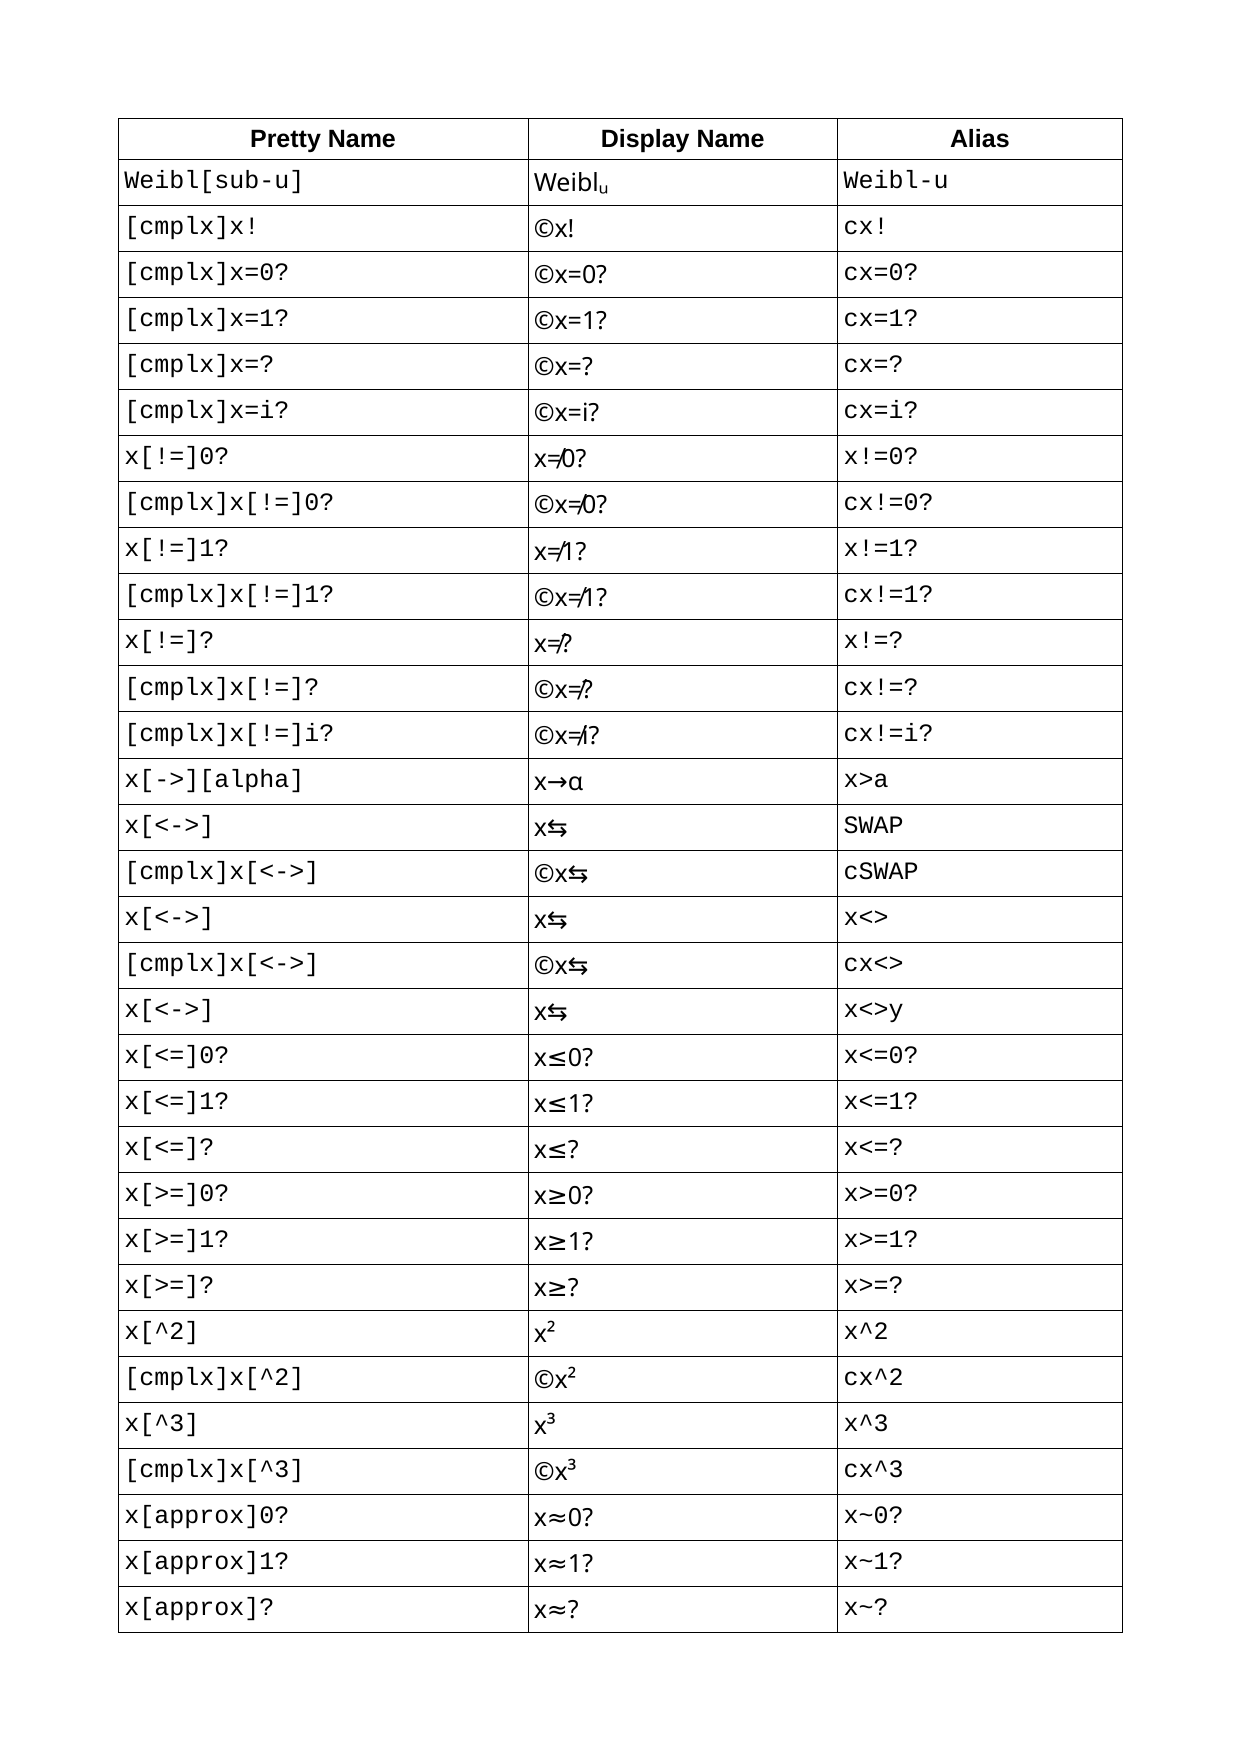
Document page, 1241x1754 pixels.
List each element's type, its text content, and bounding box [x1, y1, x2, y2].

table_cell ©x≠? [529, 666, 837, 711]
table_cell SWAP [838, 805, 1122, 849]
table_cell Weibl[sub-u] [119, 160, 528, 205]
table_cell x>=? [838, 1265, 1122, 1310]
table_cell x³ [529, 1403, 837, 1448]
table_cell x[>=]1? [119, 1219, 528, 1264]
table_cell [cmplx]x[^3] [119, 1449, 528, 1494]
table_cell [cmplx]x[!=]0? [119, 482, 528, 527]
table_cell [cmplx]x[!=]i? [119, 712, 528, 757]
table_cell x[^3] [119, 1403, 528, 1448]
table_cell x[<=]1? [119, 1081, 528, 1126]
table_cell Weiblᵤ [529, 160, 837, 205]
table_cell ©x³ [529, 1449, 837, 1494]
table_cell ©x² [529, 1357, 837, 1402]
table_cell x[<->] [119, 897, 528, 942]
table_cell cx!=? [838, 666, 1122, 711]
table_cell x[!=]1? [119, 528, 528, 573]
table_cell x<=0? [838, 1035, 1122, 1080]
table_cell x~0? [838, 1495, 1122, 1540]
table_cell x[<=]? [119, 1127, 528, 1172]
table_cell Weibl-u [838, 160, 1122, 205]
table_cell x[<->] [119, 989, 528, 1034]
table_cell x≤? [529, 1127, 837, 1172]
table_cell cx!=0? [838, 482, 1122, 527]
table_cell cx^2 [838, 1357, 1122, 1402]
table_cell x<>y [838, 989, 1122, 1034]
table_cell x[approx]0? [119, 1495, 528, 1540]
table_cell x>=0? [838, 1173, 1122, 1218]
table_cell x!=? [838, 620, 1122, 665]
table_cell x[!=]? [119, 620, 528, 665]
table_cell cx=0? [838, 252, 1122, 297]
table_cell x[->][alpha] [119, 759, 528, 803]
table_cell ©x=1? [529, 298, 837, 343]
table_header Pretty Name [119, 119, 528, 159]
table_cell x[approx]? [119, 1587, 528, 1632]
table_header Alias [838, 119, 1122, 159]
table_cell x≥1? [529, 1219, 837, 1264]
table_cell x[!=]0? [119, 436, 528, 481]
table_cell [cmplx]x[<->] [119, 851, 528, 896]
table_cell x~1? [838, 1541, 1122, 1586]
table_cell cx<> [838, 943, 1122, 988]
table_cell x⇆ [529, 989, 837, 1034]
table_cell x≥0? [529, 1173, 837, 1218]
table_cell [cmplx]x[^2] [119, 1357, 528, 1402]
table_cell [cmplx]x[!=]? [119, 666, 528, 711]
table_cell cx^3 [838, 1449, 1122, 1494]
table_cell x[approx]1? [119, 1541, 528, 1586]
table_cell ©x≠1? [529, 574, 837, 619]
table_cell x≠0? [529, 436, 837, 481]
table_cell ©x=0? [529, 252, 837, 297]
table_cell x>a [838, 759, 1122, 803]
table_cell cx! [838, 206, 1122, 251]
table_cell [cmplx]x=0? [119, 252, 528, 297]
table_cell x[^2] [119, 1311, 528, 1356]
table_cell cx=? [838, 344, 1122, 389]
table_cell ©x⇆ [529, 851, 837, 896]
table_cell [cmplx]x[!=]1? [119, 574, 528, 619]
table_cell x≈0? [529, 1495, 837, 1540]
table_cell x!=1? [838, 528, 1122, 573]
table_cell cx=1? [838, 298, 1122, 343]
table_cell x<=? [838, 1127, 1122, 1172]
table_cell x[>=]0? [119, 1173, 528, 1218]
table_cell x→α [529, 759, 837, 803]
table_cell x[<=]0? [119, 1035, 528, 1080]
table_cell cx!=1? [838, 574, 1122, 619]
table_cell [cmplx]x! [119, 206, 528, 251]
table_cell x^2 [838, 1311, 1122, 1356]
table_cell ©x! [529, 206, 837, 251]
table_header Display Name [529, 119, 837, 159]
table_cell x≥? [529, 1265, 837, 1310]
table_cell [cmplx]x=1? [119, 298, 528, 343]
table_cell cSWAP [838, 851, 1122, 896]
table_cell cx!=i? [838, 712, 1122, 757]
table_cell x≈1? [529, 1541, 837, 1586]
table_cell x>=1? [838, 1219, 1122, 1264]
table_cell ©x≠i? [529, 712, 837, 757]
table_cell x<=1? [838, 1081, 1122, 1126]
table_cell cx=i? [838, 390, 1122, 435]
table_cell x!=0? [838, 436, 1122, 481]
table_cell x≠1? [529, 528, 837, 573]
table_cell ©x=? [529, 344, 837, 389]
table_cell x≤1? [529, 1081, 837, 1126]
table_cell [cmplx]x=i? [119, 390, 528, 435]
table_cell x[<->] [119, 805, 528, 849]
table_cell x² [529, 1311, 837, 1356]
table_cell ©x=i? [529, 390, 837, 435]
table_cell x≈? [529, 1587, 837, 1632]
table_cell x⇆ [529, 805, 837, 849]
table_cell x⇆ [529, 897, 837, 942]
table_cell x<> [838, 897, 1122, 942]
table_cell x≠? [529, 620, 837, 665]
table_cell x≤0? [529, 1035, 837, 1080]
table_cell ©x≠0? [529, 482, 837, 527]
table_cell x[>=]? [119, 1265, 528, 1310]
table_cell [cmplx]x[<->] [119, 943, 528, 988]
table_cell [cmplx]x=? [119, 344, 528, 389]
table_cell ©x⇆ [529, 943, 837, 988]
table_cell x~? [838, 1587, 1122, 1632]
table_cell x^3 [838, 1403, 1122, 1448]
